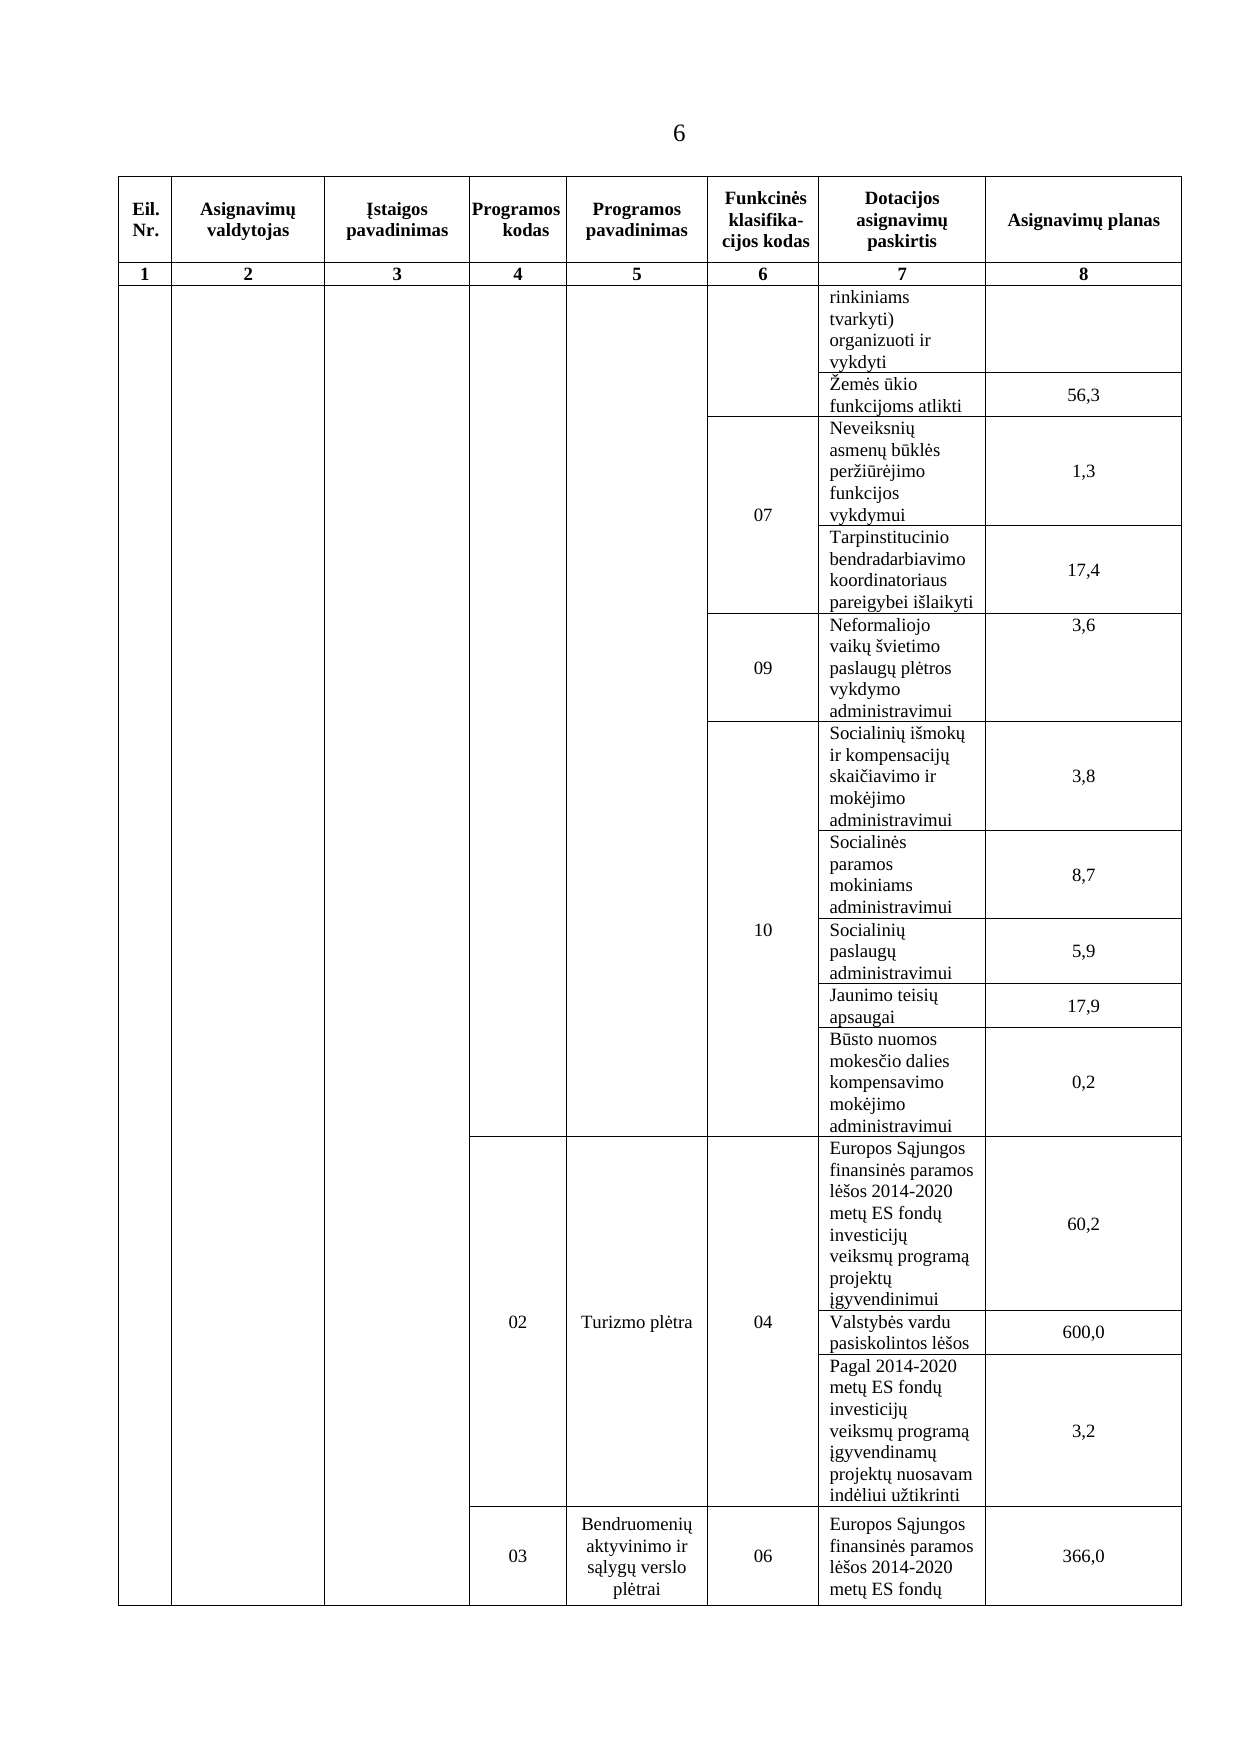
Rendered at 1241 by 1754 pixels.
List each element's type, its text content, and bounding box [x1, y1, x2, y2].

table_header Dotacijos asignavimų paskirtis [819, 177, 985, 262]
table_cell 06 [708, 1507, 818, 1605]
table_cell Žemės ūkio funkcijoms atlikti [819, 373, 985, 416]
table_cell 600,0 [986, 1311, 1181, 1354]
table_cell [325, 286, 469, 1605]
table_cell Neveiksnių asmenų būklės peržiūrėjimo funkcijos vykdymui [819, 417, 985, 525]
table_cell Valstybės vardu pasiskolintos lėšos [819, 1311, 985, 1354]
table_cell 3,6 [986, 614, 1181, 721]
table_cell 09 [708, 614, 818, 721]
table_cell 5,9 [986, 919, 1181, 983]
table_cell [708, 286, 818, 416]
table_cell 1 [119, 263, 171, 285]
table_cell rinkiniams tvarkyti) organizuoti ir vykdyti [819, 286, 985, 372]
table_header Įstaigos pavadinimas [325, 177, 469, 262]
table_cell 366,0 [986, 1507, 1181, 1605]
table_cell Socialinių išmokų ir kompensacijų skaičiavimo ir mokėjimo administravimui [819, 722, 985, 830]
table_cell [119, 286, 171, 1605]
table_cell 17,9 [986, 984, 1181, 1027]
table_cell [567, 286, 707, 1136]
table_cell 3 [325, 263, 469, 285]
table_header Programos pavadinimas [567, 177, 707, 262]
table_cell 3,8 [986, 722, 1181, 830]
table_cell Turizmo plėtra [567, 1137, 707, 1506]
table_cell Tarpinstitucinio bendradarbiavimo koordinatoriaus pareigybei išlaikyti [819, 526, 985, 612]
table_cell [470, 286, 566, 1136]
table_cell 5 [567, 263, 707, 285]
table_cell 8 [986, 263, 1181, 285]
table_cell 0,2 [986, 1028, 1181, 1136]
table_cell Bendruomenių aktyvinimo ir sąlygų verslo plėtrai [567, 1507, 707, 1605]
table_cell 10 [708, 722, 818, 1136]
table_cell 1,3 [986, 417, 1181, 525]
table_cell Būsto nuomos mokesčio dalies kompensavimo mokėjimo administravimui [819, 1028, 985, 1136]
table_header Funkcinės klasifika-cijos kodas [708, 177, 818, 262]
table_cell 02 [470, 1137, 566, 1506]
table_cell 03 [470, 1507, 566, 1605]
table_cell 07 [708, 417, 818, 612]
table_cell [172, 286, 324, 1605]
table_cell 2 [172, 263, 324, 285]
table_header Asignavimų planas [986, 177, 1181, 262]
table_cell Neformaliojo vaikų švietimo paslaugų plėtros vykdymo administravimui [819, 614, 985, 721]
table_cell Europos Sąjungos finansinės paramos lėšos 2014-2020 metų ES fondų investicijų veiksmų programą projektų įgyvendinimui [819, 1137, 985, 1310]
table_cell 04 [708, 1137, 818, 1506]
table_cell 7 [819, 263, 985, 285]
table_cell Jaunimo teisių apsaugai [819, 984, 985, 1027]
table_cell 56,3 [986, 373, 1181, 416]
table_cell Pagal 2014-2020 metų ES fondų investicijų veiksmų programą įgyvendinamų projektų nuosavam indėliui užtikrinti [819, 1355, 985, 1506]
table_cell 8,7 [986, 831, 1181, 917]
table_cell 17,4 [986, 526, 1181, 612]
table_cell 3,2 [986, 1355, 1181, 1506]
table_header Eil. Nr. [119, 177, 171, 262]
table_cell [986, 286, 1181, 372]
table_cell Socialinių paslaugų administravimui [819, 919, 985, 983]
table_cell 60,2 [986, 1137, 1181, 1310]
table_header Asignavimų valdytojas [172, 177, 324, 262]
table_cell Europos Sąjungos finansinės paramos lėšos 2014-2020 metų ES fondų [819, 1507, 985, 1605]
table_cell Socialinės paramos mokiniams administravimui [819, 831, 985, 917]
table_header Programos kodas [470, 177, 566, 262]
table_cell 6 [708, 263, 818, 285]
table_cell 4 [470, 263, 566, 285]
